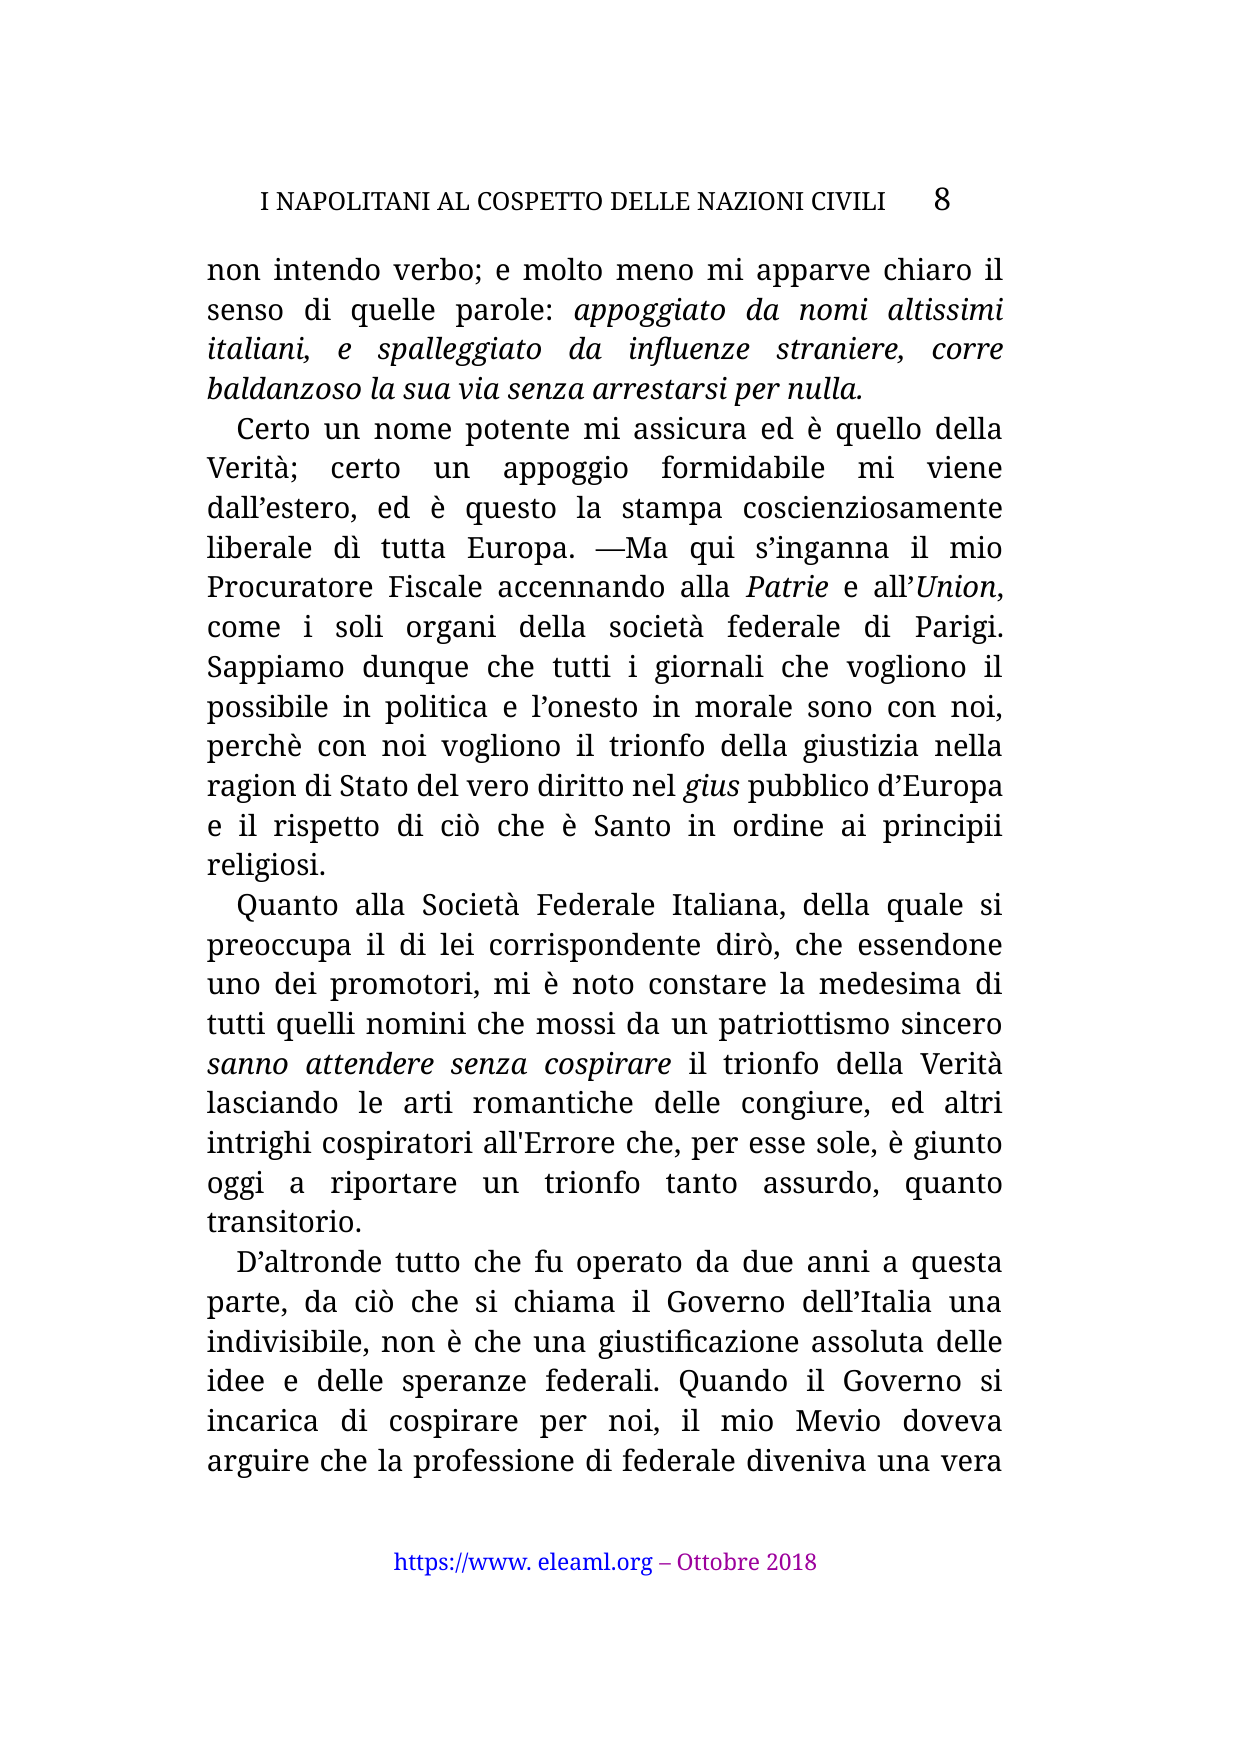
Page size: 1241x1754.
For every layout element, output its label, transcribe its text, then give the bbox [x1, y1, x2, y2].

text Quanto alla Società Federale Italiana, della quale si preoccupa il di lei corrispondente dirò, che essendone uno dei promotori, mi è noto constare la medesima di tutti quelli nomini che mossi da un patriottismo sincero sanno attendere senza cospirare il trionfo della Verità lasciando le arti romantiche delle congiure, ed altri intrighi cospiratori all'Errore che, per esse sole, è giunto oggi a riportare un trionfo tanto assurdo, quanto transitorio. [207, 884, 1004, 1241]
text non intendo verbo; e molto meno mi apparve chiaro il senso di quelle parole: appoggiato da nomi altissimi italiani, e spalleggiato da influenze straniere, corre baldanzoso la sua via senza arrestarsi per nulla. [207, 249, 1004, 408]
text D’altronde tutto che fu operato da due anni a questa parte, da ciò che si chiama il Governo dell’Italia una indivisibile, non è che una giustificazione assoluta delle idee e delle speranze federali. Quando il Governo si incarica di cospirare per noi, il mio Mevio doveva arguire che la professione di federale diveniva una vera [207, 1241, 1004, 1479]
text Certo un nome potente mi assicura ed è quello della Verità; certo un appoggio formidabile mi viene dall’estero, ed è questo la stampa coscienziosamente liberale dì tutta Europa. —Ma qui s’inganna il mio Procuratore Fiscale accennando alla Patrie e all’Union, come i soli organi della società federale di Parigi. Sappiamo dunque che tutti i giornali che vogliono il possibile in politica e l’onesto in morale sono con noi, perchè con noi vogliono il trionfo della giustizia nella ragion di Stato del vero diritto nel gius pubblico d’Europa e il rispetto di ciò che è Santo in ordine ai principii religiosi. [207, 408, 1004, 884]
